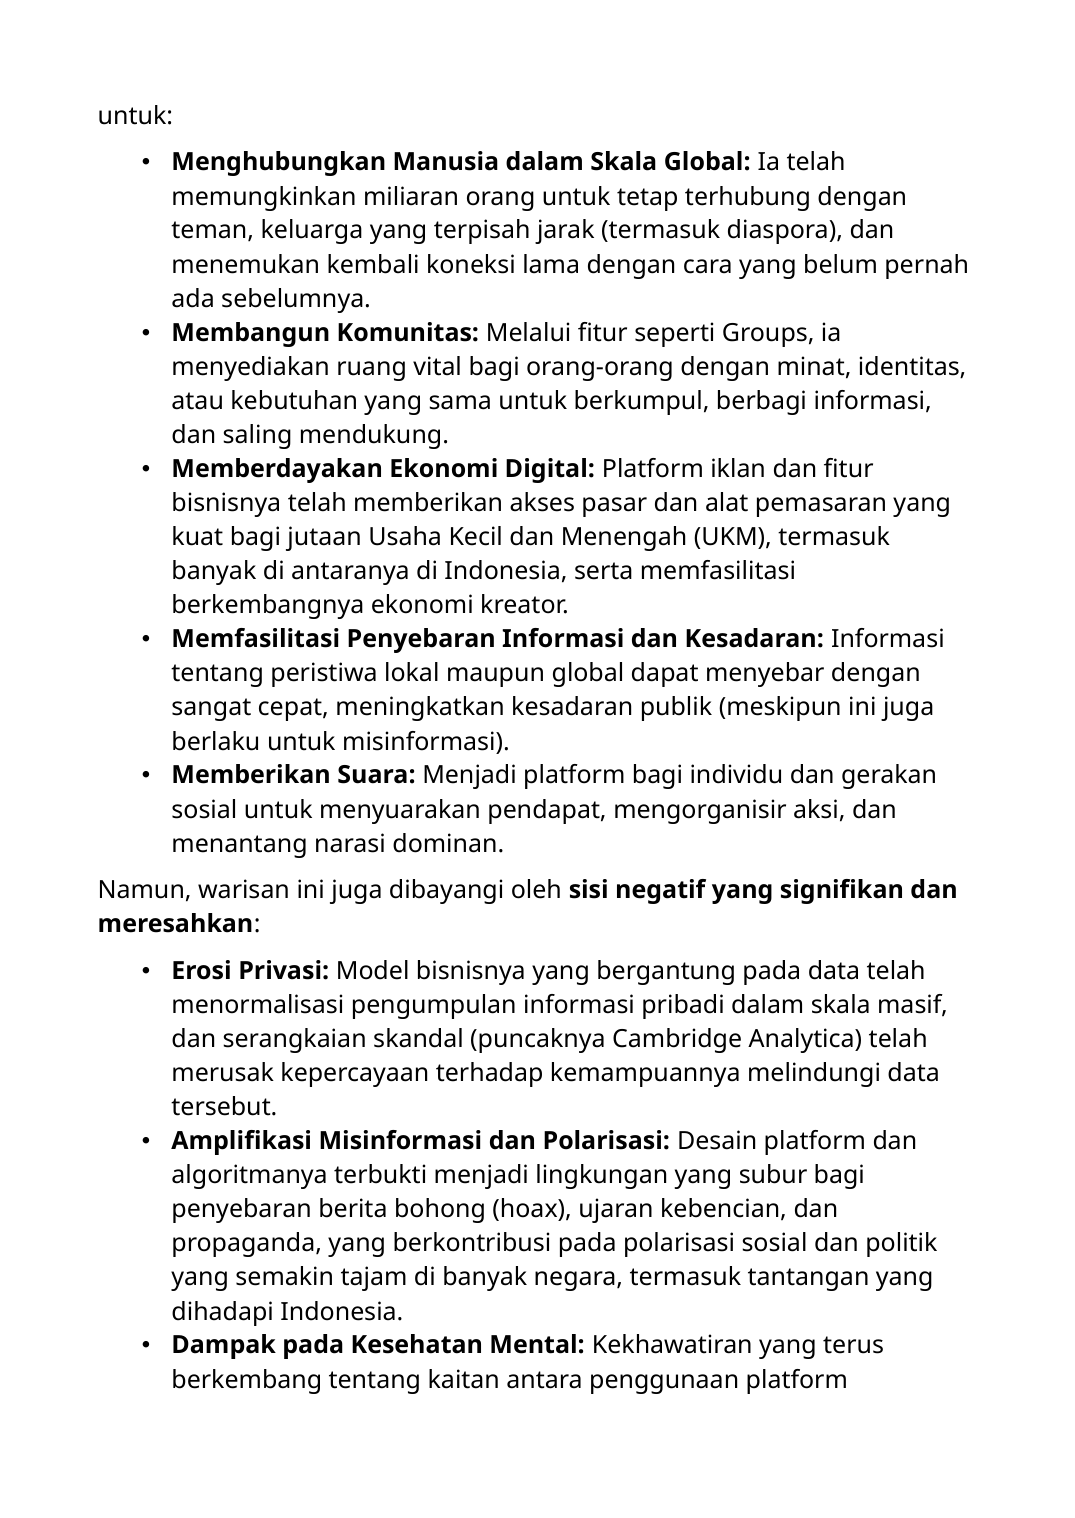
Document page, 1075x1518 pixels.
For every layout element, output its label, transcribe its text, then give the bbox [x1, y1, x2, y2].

list Memfasilitasi Penyebaran Informasi dan Kesadaran: Informasi tentang peristiwa lokal maupun global dapat menyebar dengan sangat cepat, meningkatkan kesadaran publik (meskipun ini juga berlaku untuk misinformasi). [142, 621, 977, 757]
list Erosi Privasi: Model bisnisnya yang bergantung pada data telah menormalisasi pengumpulan informasi pribadi dalam skala masif, dan serangkaian skandal (puncaknya Cambridge Analytica) telah merusak kepercayaan terhadap kemampuannya melindungi data tersebut. [142, 952, 977, 1123]
list Membangun Komunitas: Melalui fitur seperti Groups, ia menyediakan ruang vital bagi orang-orang dengan minat, identitas, atau kebutuhan yang sama untuk berkumpul, berbagi informasi, dan saling mendukung. [142, 314, 977, 451]
text untuk: [97, 97, 977, 132]
text Namun, warisan ini juga dibayangi oleh sisi negatif yang signifikan dan meresahkan: [97, 872, 977, 940]
list Memberdayakan Ekonomi Digital: Platform iklan dan fitur bisnisnya telah memberikan akses pasar dan alat pemasaran yang kuat bagi jutaan Usaha Kecil dan Menengah (UKM), termasuk banyak di antaranya di Indonesia, serta memfasilitasi berkembangnya ekonomi kreator. [142, 451, 977, 621]
list Dampak pada Kesehatan Mental: Kekhawatiran yang terus berkembang tentang kaitan antara penggunaan platform [142, 1327, 977, 1395]
list Amplifikasi Misinformasi dan Polarisasi: Desain platform dan algoritmanya terbukti menjadi lingkungan yang subur bagi penyebaran berita bohong (hoax), ujaran kebencian, dan propaganda, yang berkontribusi pada polarisasi sosial dan politik yang semakin tajam di banyak negara, termasuk tantangan yang dihadapi Indonesia. [142, 1123, 977, 1327]
list Menghubungkan Manusia dalam Skala Global: Ia telah memungkinkan miliaran orang untuk tetap terhubung dengan teman, keluarga yang terpisah jarak (termasuk diaspora), dan menemukan kembali koneksi lama dengan cara yang belum pernah ada sebelumnya. [142, 144, 977, 314]
list Memberikan Suara: Menjadi platform bagi individu dan gerakan sosial untuk menyuarakan pendapat, mengorganisir aksi, dan menantang narasi dominan. [142, 757, 977, 859]
